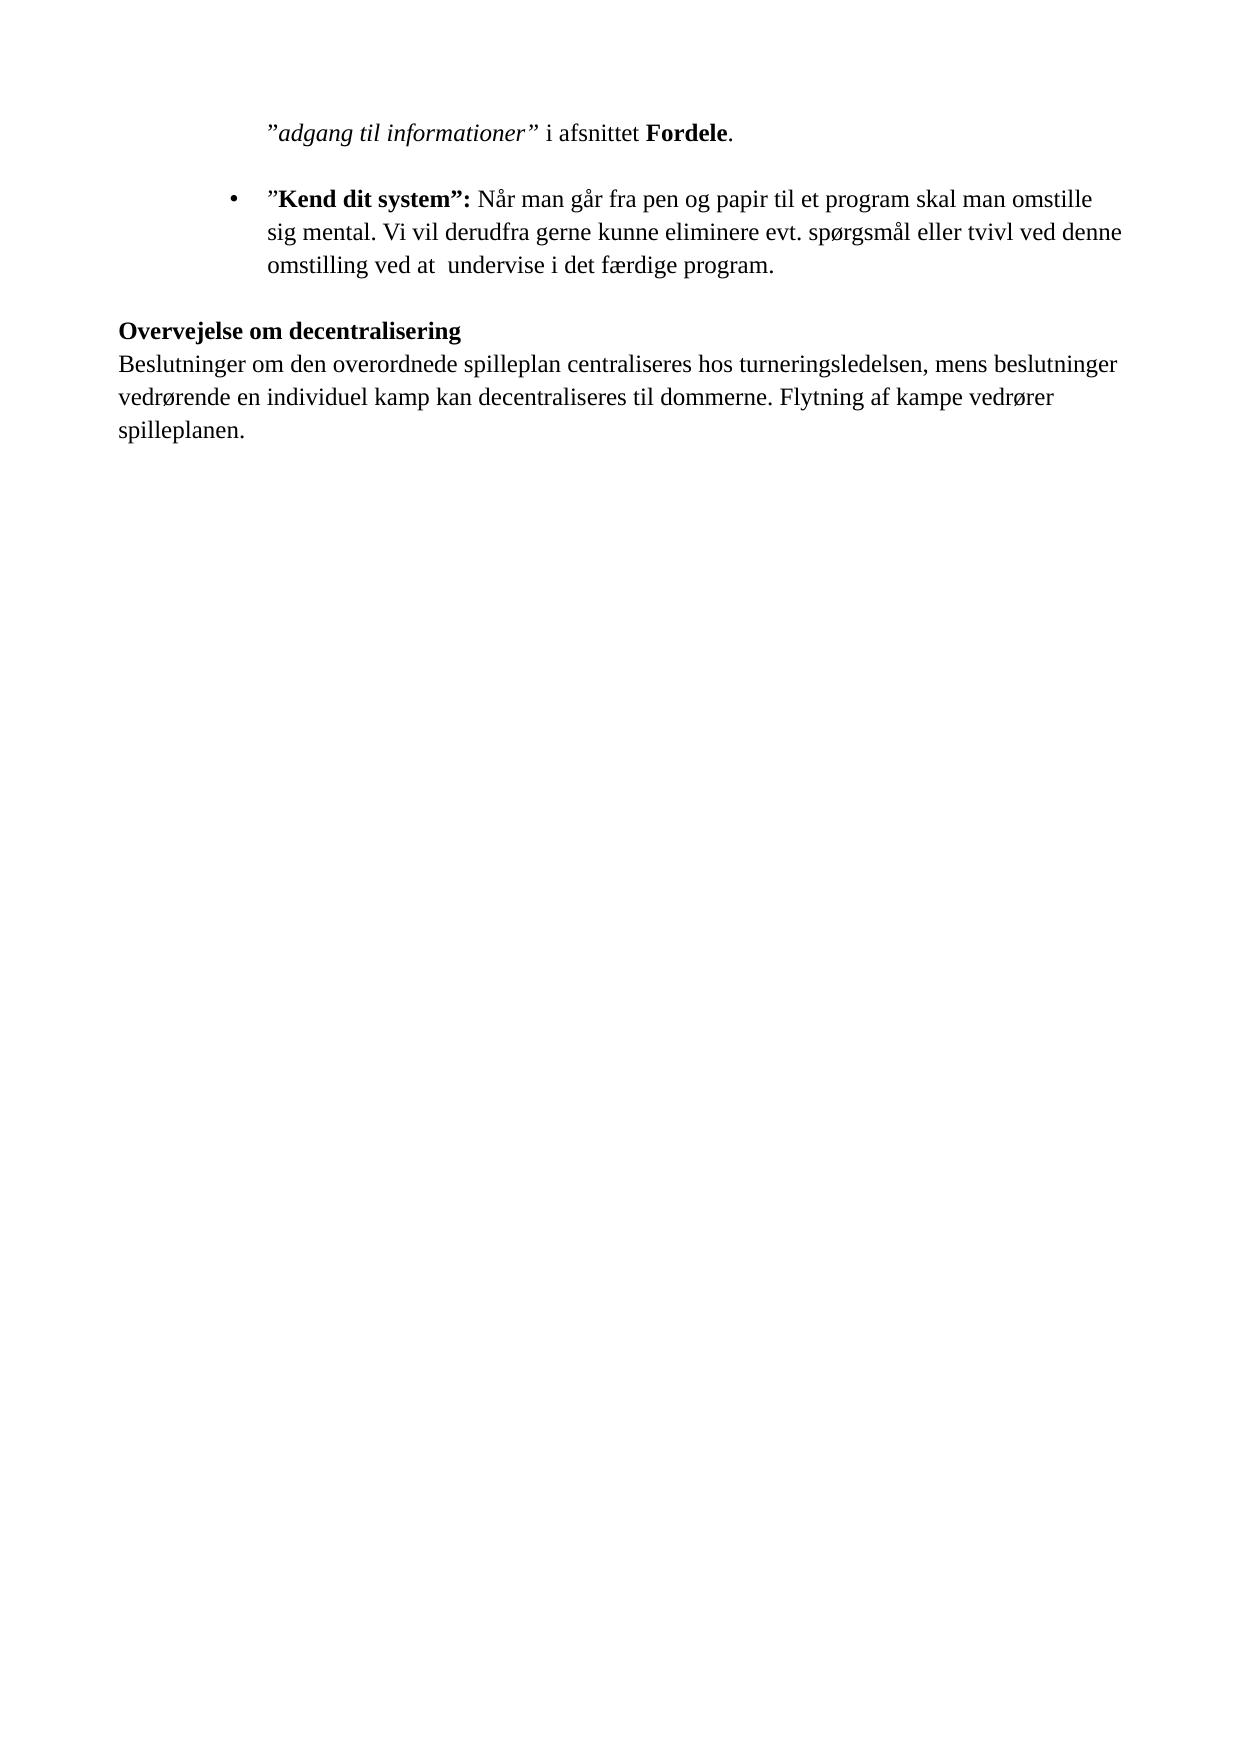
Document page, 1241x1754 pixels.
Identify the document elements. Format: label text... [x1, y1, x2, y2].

text Overvejelse om decentralisering [118, 316, 1122, 345]
list ”adgang til informationer” i afsnittet Fordele. [229, 118, 1122, 147]
text Beslutninger om den overordnede spilleplan centraliseres hos turneringsledelsen, mens beslutninger vedrørende en individuel kamp kan decentraliseres til dommerne. Flytning af kampe vedrører spilleplanen. [118, 349, 1122, 444]
list ”Kend dit system”: Når man går fra pen og papir til et program skal man omstille sig mental. Vi vil derudfra gerne kunne eliminere evt. spørgsmål eller tvivl ved denne omstilling ved at undervise i det færdige program. [229, 184, 1122, 279]
